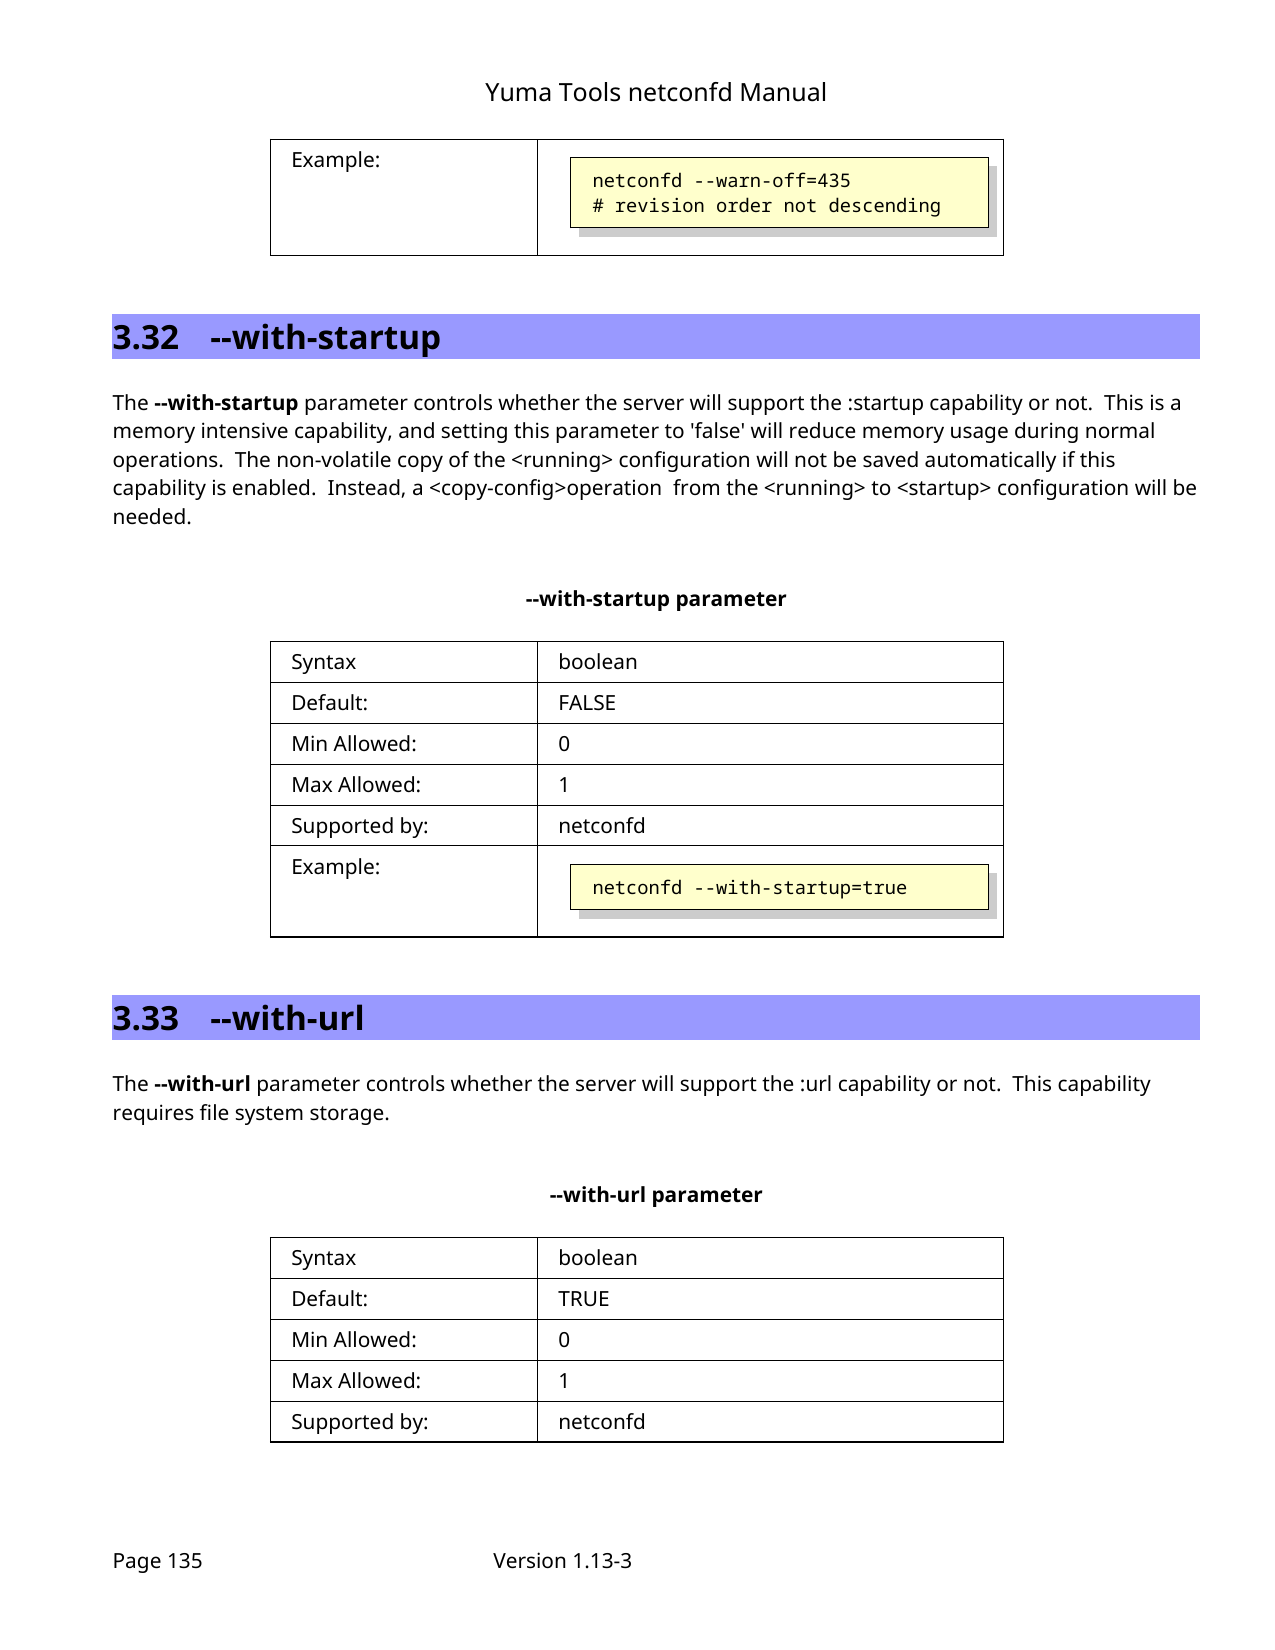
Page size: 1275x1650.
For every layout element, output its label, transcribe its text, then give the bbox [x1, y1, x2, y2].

table_cell Default: [271, 683, 537, 723]
table_cell Min Allowed: [271, 1320, 537, 1359]
table_cell Supported by: [271, 806, 537, 845]
table_header Syntax [271, 1238, 537, 1278]
table_cell 1 [538, 1361, 1003, 1401]
table_cell netconfd [538, 1402, 1003, 1441]
table_cell Max Allowed: [271, 1361, 537, 1401]
subtitle --with-startup [112, 314, 1200, 359]
table_header boolean [538, 642, 1003, 682]
table_cell 0 [538, 1320, 1003, 1359]
table_cell TRUE [538, 1279, 1003, 1319]
table_cell Example: [271, 846, 537, 936]
table_cell netconfd --with-startup=true [538, 846, 1003, 936]
table_cell netconfd [538, 806, 1003, 845]
table_header boolean [538, 1238, 1003, 1278]
table_cell 0 [538, 724, 1003, 763]
table_cell netconfd --warn-off=435 # revision order not descending [538, 140, 1003, 255]
table_cell Supported by: [271, 1402, 537, 1441]
table_cell Max Allowed: [271, 765, 537, 804]
table_cell Example: [271, 140, 537, 255]
text The --with-url parameter controls whether the server will support the :url capability or not. This capability requires file system storage. [112, 1069, 1200, 1126]
subtitle --with-url parameter [127, 1180, 1185, 1208]
table_cell Min Allowed: [271, 724, 537, 763]
text The --with-startup parameter controls whether the server will support the :startup capability or not. This is a memory intensive capability, and setting this parameter to 'false' will reduce memory usage during normal operations. The non-volatile copy of the <running> configuration will not be saved automatically if this capability is enabled. Instead, a <copy-config>operation from the <running> to <startup> configuration will be needed. [112, 388, 1200, 530]
table_cell 1 [538, 765, 1003, 804]
table_cell Default: [271, 1279, 537, 1319]
subtitle --with-startup parameter [127, 584, 1185, 612]
table_cell FALSE [538, 683, 1003, 723]
subtitle --with-url [112, 995, 1200, 1040]
table_header Syntax [271, 642, 537, 682]
